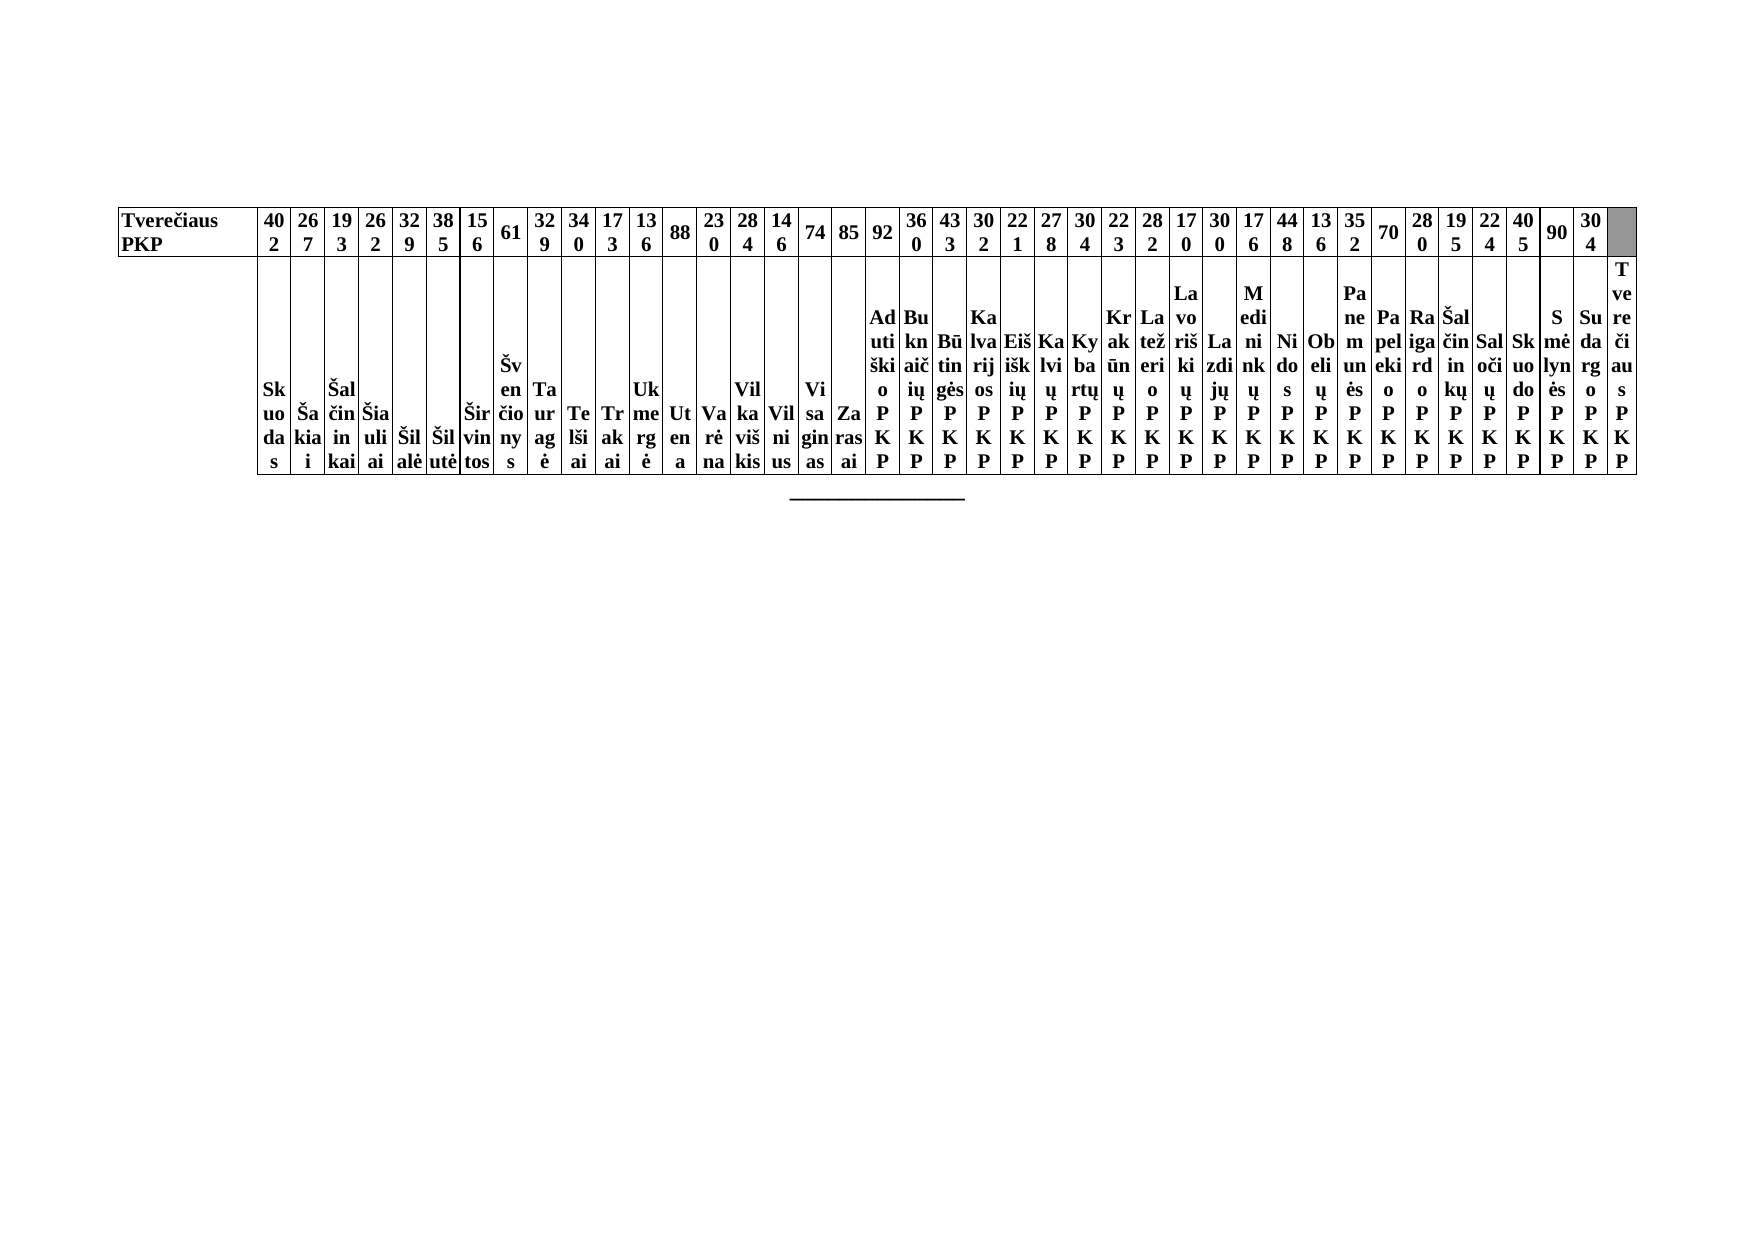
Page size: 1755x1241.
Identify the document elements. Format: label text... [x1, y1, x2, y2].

table_cell 74 [799, 208, 831, 256]
table_cell 176 [1237, 208, 1270, 256]
table_cell 304 [1574, 208, 1607, 256]
table_cell Nidos PKP [1271, 257, 1303, 473]
table_cell Tverečiaus PKP [119, 208, 257, 256]
table_cell Šalčininkų PKP [1439, 257, 1472, 473]
table_cell 282 [1136, 208, 1169, 256]
table_cell Vilkaviškis [731, 257, 764, 473]
table_cell [1608, 208, 1636, 256]
table_cell 92 [866, 208, 899, 256]
table_cell 230 [697, 208, 730, 256]
table_cell 136 [1304, 208, 1337, 256]
table_cell 193 [325, 208, 358, 256]
table_cell 70 [1372, 208, 1405, 256]
table_cell 284 [731, 208, 764, 256]
table_cell 85 [832, 208, 865, 256]
table_cell 88 [663, 208, 696, 256]
table_cell Būtingės PKP [933, 257, 966, 473]
table_cell Papelekio PKP [1372, 257, 1405, 473]
table_cell Šakiai [291, 257, 324, 473]
table_cell Adutiškio PKP [866, 257, 899, 473]
table_cell 267 [291, 208, 324, 256]
table_cell Trakai [596, 257, 629, 473]
table_cell 448 [1271, 208, 1303, 256]
table_cell 146 [765, 208, 798, 256]
table_cell Skuodas [258, 257, 290, 473]
table_cell 352 [1338, 208, 1371, 256]
table_cell Latežerio PKP [1136, 257, 1169, 473]
table_cell Kalvarijos PKP [967, 257, 1000, 473]
table_cell Krakūnų PKP [1102, 257, 1135, 473]
table_cell 329 [528, 208, 561, 256]
table_cell Skuodo PKP [1507, 257, 1539, 473]
table_cell 340 [562, 208, 595, 256]
table_cell Lazdijų PKP [1203, 257, 1236, 473]
table_cell 405 [1507, 208, 1539, 256]
table_cell 304 [1068, 208, 1101, 256]
table_cell Obelių PKP [1304, 257, 1337, 473]
table_cell Ukmergė [630, 257, 662, 473]
table_cell 61 [494, 208, 527, 256]
table_cell 262 [359, 208, 392, 256]
table_cell 385 [427, 208, 459, 256]
table_cell 224 [1473, 208, 1506, 256]
table_cell 90 [1541, 208, 1573, 256]
table_cell Medininkų PKP [1237, 257, 1270, 473]
table_cell Šilalė [393, 257, 426, 473]
table_cell Raigardo PKP [1406, 257, 1438, 473]
table_cell 195 [1439, 208, 1472, 256]
table_cell Sudargo PKP [1574, 257, 1607, 473]
table_cell Saločių PKP [1473, 257, 1506, 473]
table_cell 280 [1406, 208, 1438, 256]
table_cell Visaginas [799, 257, 831, 473]
table_cell Smėlynės PKP [1541, 257, 1573, 473]
table_cell Švenčionys [494, 257, 527, 473]
table_cell Šalčininkai [325, 257, 358, 473]
table_cell Kybartų PKP [1068, 257, 1101, 473]
table_cell Šilutė [427, 257, 459, 473]
table_cell 278 [1035, 208, 1067, 256]
table_cell Vilnius [765, 257, 798, 473]
table_cell Varėna [697, 257, 730, 473]
table_cell Lavoriškių PKP [1170, 257, 1202, 473]
table_cell 173 [596, 208, 629, 256]
table_cell Utena [663, 257, 696, 473]
table_cell Panemunės PKP [1338, 257, 1371, 473]
table_cell Šiauliai [359, 257, 392, 473]
table_cell Eišiškių PKP [1001, 257, 1034, 473]
table_cell 223 [1102, 208, 1135, 256]
table_cell Širvintos [461, 257, 493, 473]
table_cell [118, 257, 257, 473]
table_cell 136 [630, 208, 662, 256]
table_cell Buknaičių PKP [900, 257, 932, 473]
table_cell 402 [258, 208, 290, 256]
table_cell 300 [1203, 208, 1236, 256]
table_cell 302 [967, 208, 1000, 256]
table_cell 433 [933, 208, 966, 256]
text ______________ [118, 474, 1636, 503]
table_cell 156 [461, 208, 493, 256]
table_cell Tauragė [528, 257, 561, 473]
table_cell Tverečiaus PKP [1608, 257, 1636, 473]
table_cell Kalvių PKP [1035, 257, 1067, 473]
table_cell 329 [393, 208, 426, 256]
table_cell 360 [900, 208, 932, 256]
table_cell Zarasai [832, 257, 865, 473]
table_cell Telšiai [562, 257, 595, 473]
table_cell 221 [1001, 208, 1034, 256]
table_cell 170 [1170, 208, 1202, 256]
